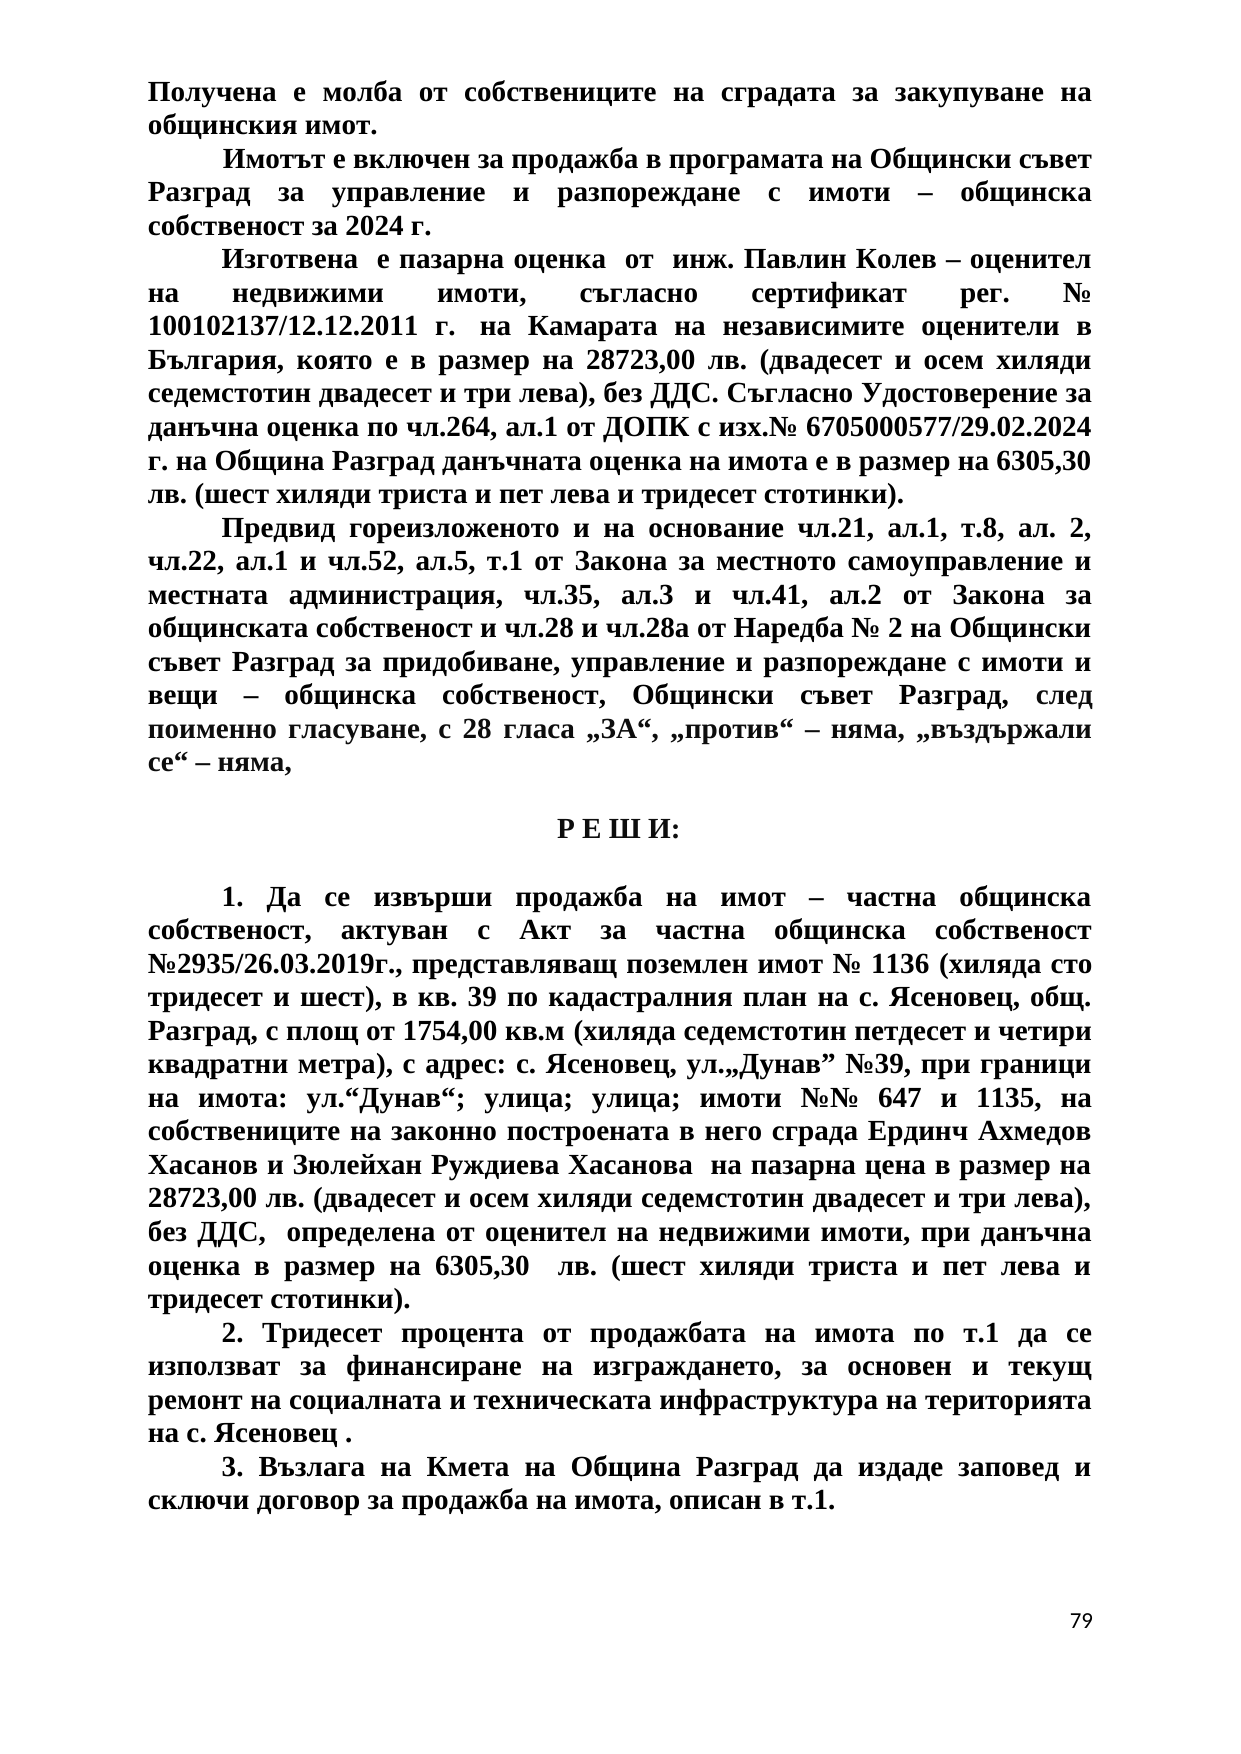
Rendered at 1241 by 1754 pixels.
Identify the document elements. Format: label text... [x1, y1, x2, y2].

text Имотът е включен за продажба в програмата на Общински съвет Разград за управление и разпореждане с имоти – общинска собственост за 2024 г. [148, 141, 1093, 241]
text Р Е Ш И: [148, 812, 1093, 845]
text Изготвена е пазарна оценка от инж. Павлин Колев – оценител на недвижими имоти, съгласно сертификат рег. № 100102137/12.12.2011 г. на Камарата на независимите оценители в България, която е в размер на 28723,00 лв. (двадесет и осем хиляди седемстотин двадесет и три лева), без ДДС. Съгласно Удостоверение за данъчна оценка по чл.264, ал.1 от ДОПК с изх.№ 6705000577/29.02.2024 г. на Община Разград данъчната оценка на имота е в размер на 6305,30 лв. (шест хиляди триста и пет лева и тридесет стотинки). [148, 241, 1093, 510]
text Предвид гореизложеното и на основание чл.21, ал.1, т.8, ал. 2, чл.22, ал.1 и чл.52, ал.5, т.1 от Закона за местното самоуправление и местната администрация, чл.35, ал.3 и чл.41, ал.2 от Закона за общинската собственост и чл.28 и чл.28а от Наредба № 2 на Общински съвет Разград за придобиване, управление и разпореждане с имоти и вещи – общинска собственост, Общински съвет Разград, след поименно гласуване, с 28 гласа „ЗА“, „против“ – няма, „въздържали се“ – няма, [148, 510, 1093, 778]
text 1. Да се извърши продажба на имот – частна общинска собственост, актуван с Акт за частна общинска собственост №2935/26.03.2019г., представляващ поземлен имот № 1136 (хиляда сто тридесет и шест), в кв. 39 по кадастралния план на с. Ясеновец, общ. Разград, с площ от 1754,00 кв.м (хиляда седемстотин петдесет и четири квадратни метра), с адрес: с. Ясеновец, ул.„Дунав” №39, при граници на имота: ул.“Дунав“; улица; улица; имоти №№ 647 и 1135, на собствениците на законно построената в него сграда Ердинч Ахмедов Хасанов и Зюлейхан Руждиева Хасанова на пазарна цена в размер на 28723,00 лв. (двадесет и осем хиляди седемстотин двадесет и три лева), без ДДС, определена от оценител на недвижими имоти, при данъчна оценка в размер на 6305,30 лв. (шест хиляди триста и пет лева и тридесет стотинки). [148, 879, 1093, 1315]
text Получена е молба от собствениците на сградата за закупуване на общинския имот. [148, 74, 1093, 141]
text 2. Тридесет процента от продажбата на имота по т.1 да се използват за финансиране на изграждането, за основен и текущ ремонт на социалната и техническата инфраструктура на територията на с. Ясеновец . [148, 1315, 1093, 1449]
text 3. Възлага на Кмета на Община Разград да издаде заповед и сключи договор за продажба на имота, описан в т.1. [148, 1449, 1093, 1516]
